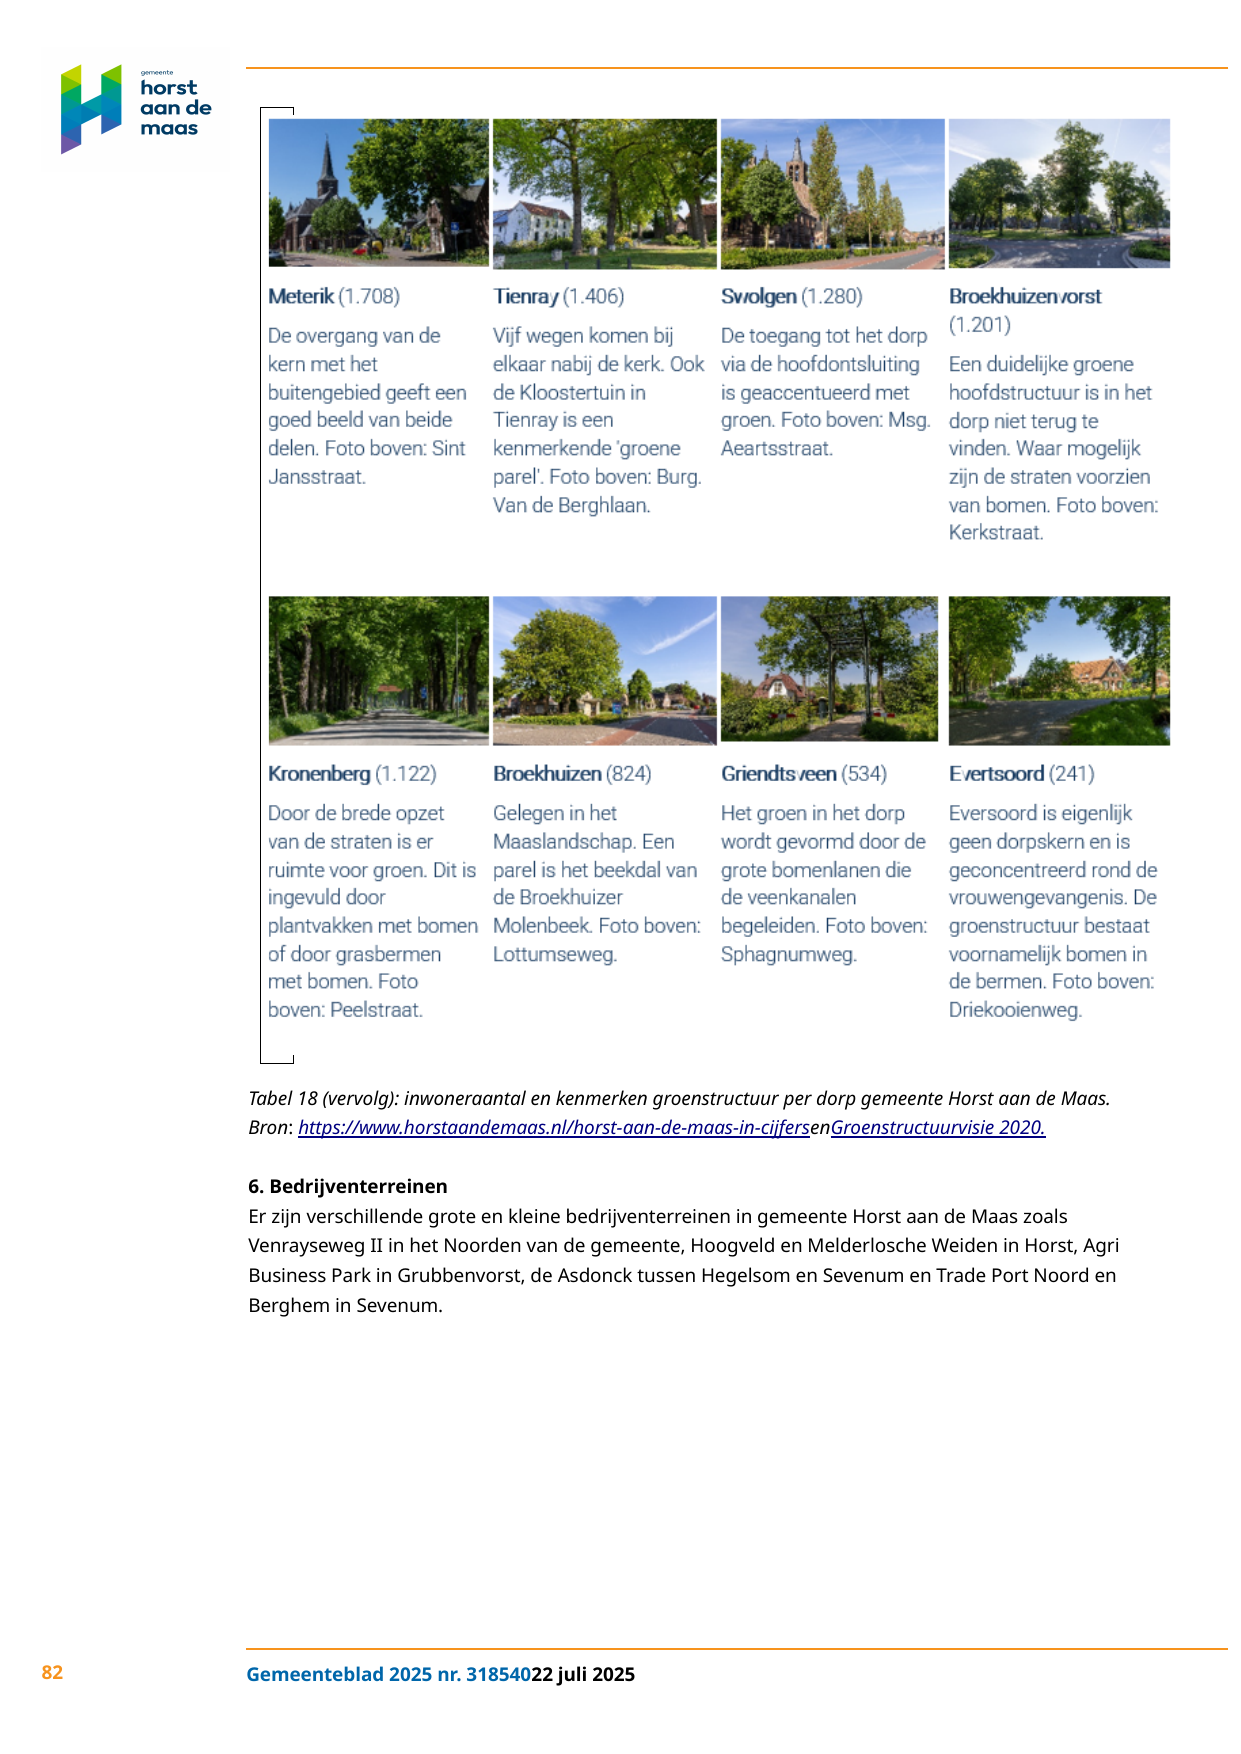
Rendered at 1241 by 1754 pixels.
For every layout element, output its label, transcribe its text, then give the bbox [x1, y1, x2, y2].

text Er zijn verschillende grote en kleine bedrijventerreinen in gemeente Horst aan de Maas zoals Venrayseweg II in het Noorden van de gemeente, Hoogveld en Melderlosche Weiden in Horst, Agri Business Park in Grubbenvorst, de Asdonck tussen Hegelsom en Sevenum en Trade Port Noord en Berghem in Sevenum. [248, 1203, 1152, 1317]
picture [268, 115, 1173, 1055]
picture [41, 47, 231, 172]
text 6. Bedrijventerreinen [248, 1173, 1152, 1199]
text Tabel 18 (vervolg): inwoneraantal en kenmerken groenstructuur per dorp gemeente Horst aan de Maas. [248, 1085, 1152, 1110]
text Bron: https://www.horstaandemaas.nl/horst-aan-de-maas-in-cijfersenGroenstructuurvisie 2020. [248, 1114, 1152, 1140]
